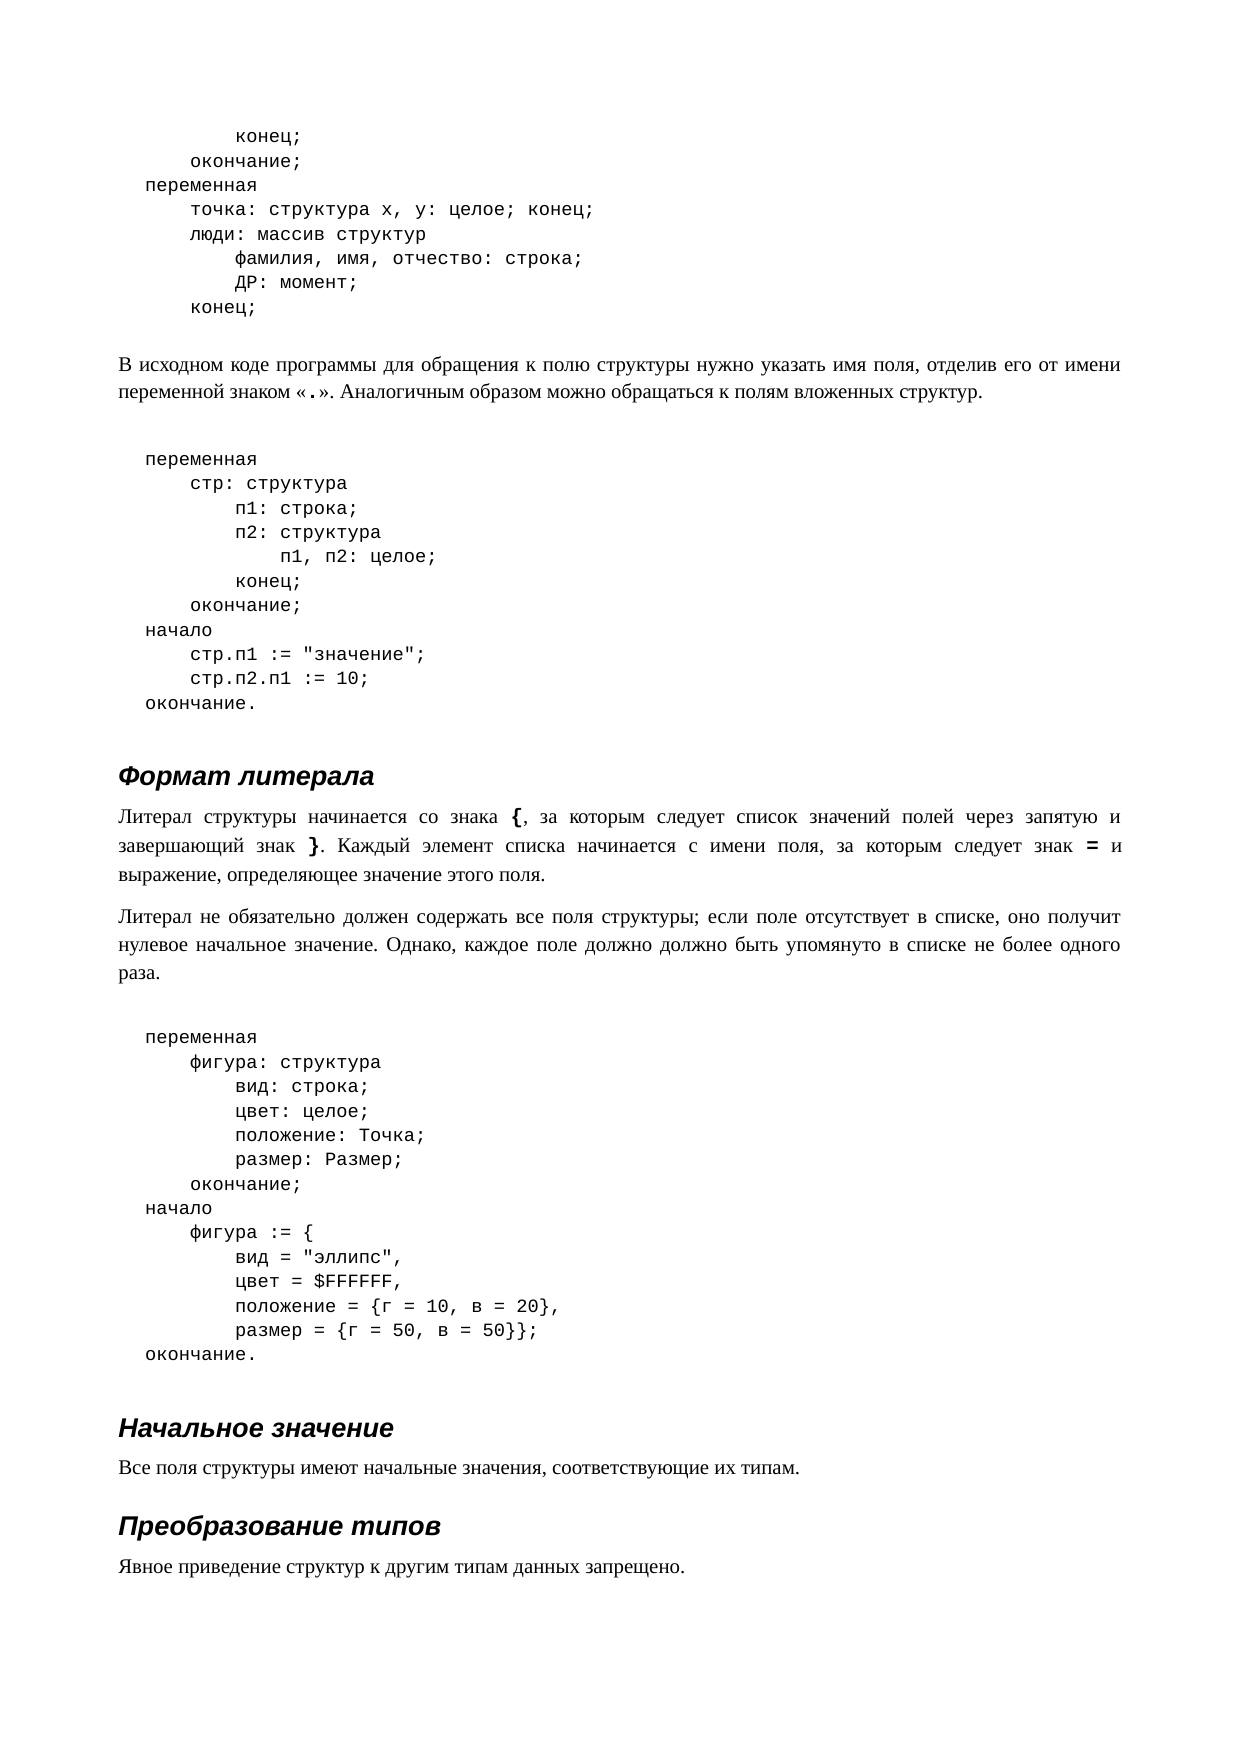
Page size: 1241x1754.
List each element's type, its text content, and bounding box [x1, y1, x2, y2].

subtitle Начальное значение [118, 1412, 1122, 1443]
subtitle Формат литерала [118, 760, 1122, 791]
text переменная стр: структура п1: строка; п2: структура п1, п2: целое; конец; окончание; начало стр.п1 := "значение"; стр.п2.п1 := 10; окончание. [136, 441, 1104, 724]
text переменная фигура: структура вид: строка; цвет: целое; положение: Точка; размер: Размер; окончание; начало фигура := { вид = "эллипс", цвет = $FFFFFF, положение = {г = 10, в = 20}, размер = {г = 50, в = 50}}; окончание. [136, 1019, 1104, 1375]
subtitle Преобразование типов [118, 1510, 1122, 1541]
text Литерал структуры начинается со знака {, за которым следует список значений полей через запятую и завершающий знак }. Каждый элемент списка начинается с имени поля, за которым следует знак = и выражение, определяющее значение этого поля. [118, 804, 1122, 886]
text конец; окончание; переменная точка: структура х, у: целое; конец; люди: массив структур фамилия, имя, отчество: строка; ДР: момент; конец; [136, 118, 1104, 328]
text В исходном коде программы для обращения к полю структуры нужно указать имя поля, отделив его от имени переменной знаком «.». Аналогичным образом можно обращаться к полям вложенных структур. [118, 351, 1122, 405]
text Литерал не обязательно должен содержать все поля структуры; если поле отсутствует в списке, оно получит нулевое начальное значение. Однако, каждое поле должно должно быть упомянуто в списке не более одного раза. [118, 904, 1122, 984]
text Явное приведение структур к другим типам данных запрещено. [118, 1554, 1122, 1578]
text Все поля структуры имеют начальные значения, соответствующие их типам. [118, 1455, 1122, 1479]
